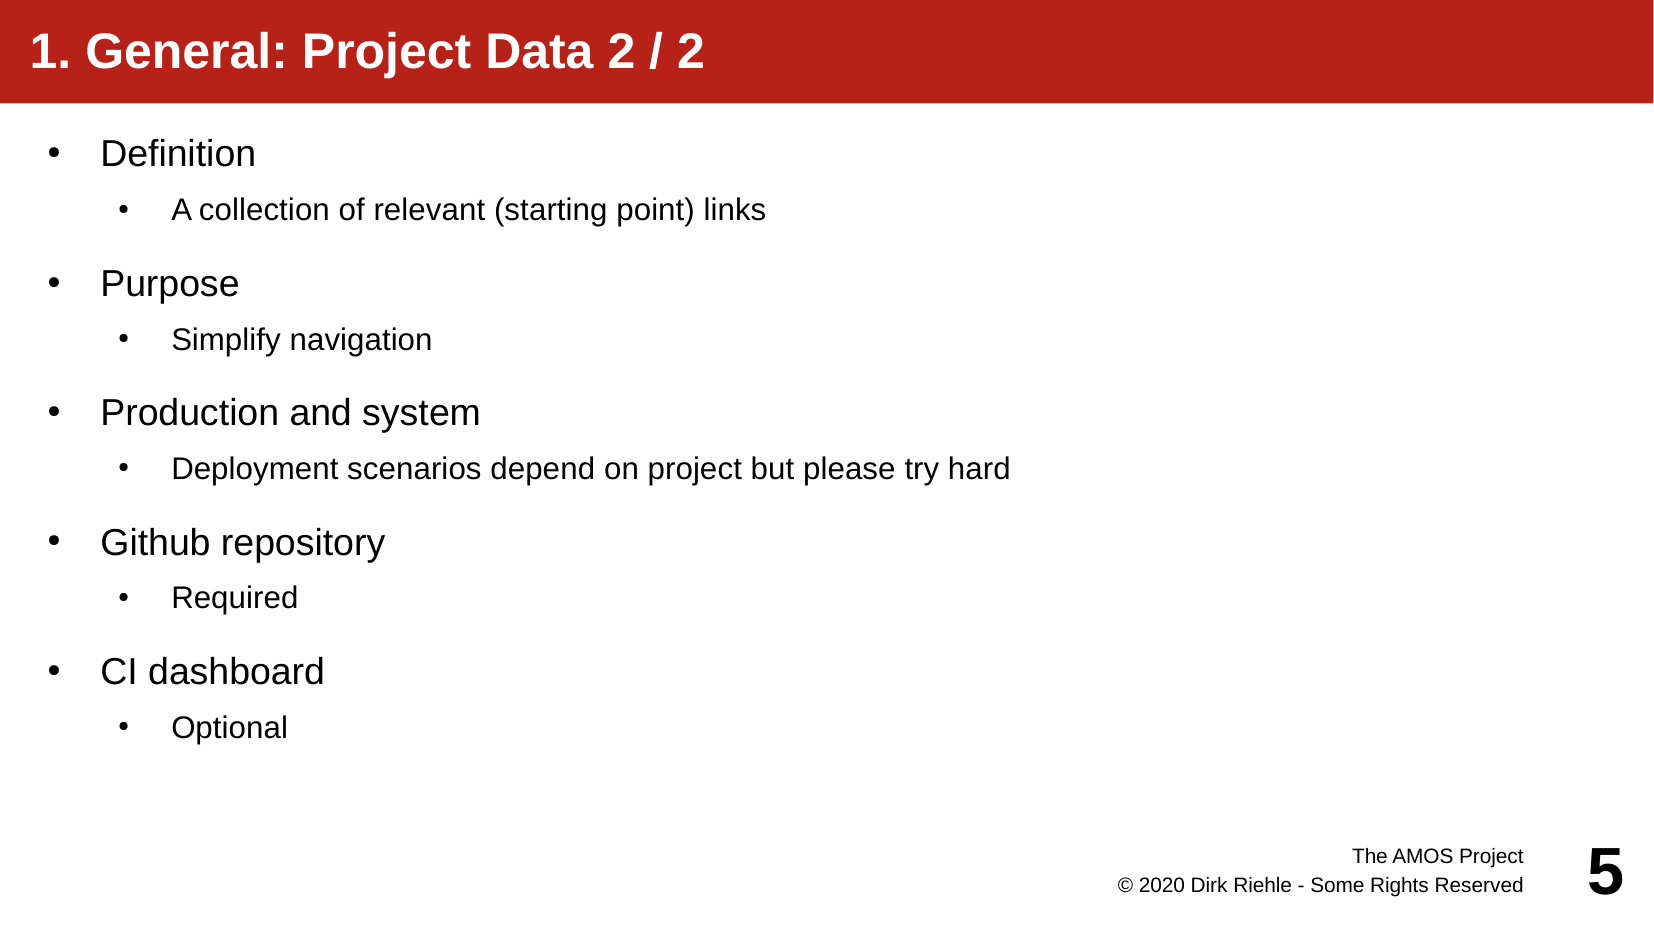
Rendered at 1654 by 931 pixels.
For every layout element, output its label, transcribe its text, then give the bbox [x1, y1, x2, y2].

title 1. General: Project Data 2 / 2 [0, 0, 1654, 104]
list Definition A collection of relevant (starting point) links Purpose Simplify navigation Production and system Deployment scenarios depend on project but please try hard Github repository Required CI dashboard Optional [29, 132, 1625, 798]
